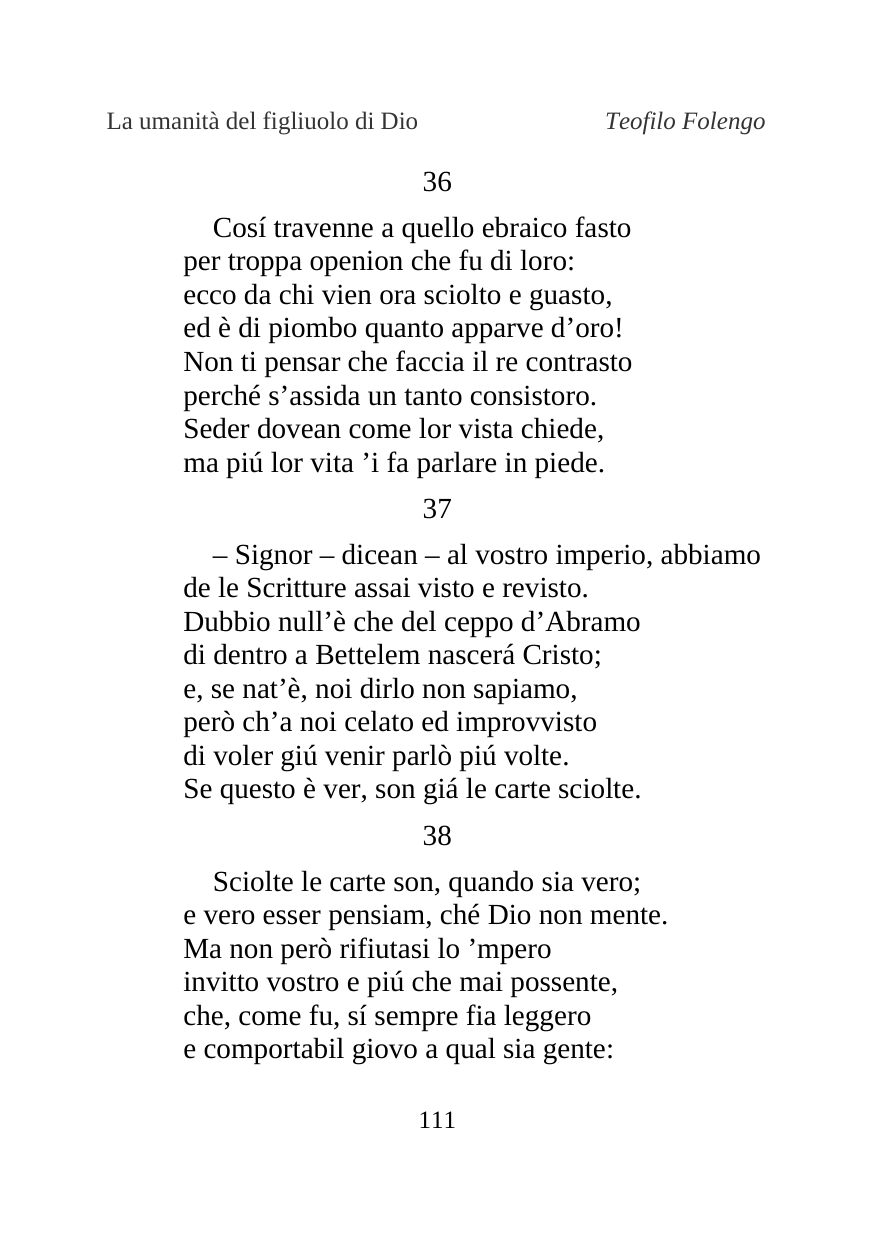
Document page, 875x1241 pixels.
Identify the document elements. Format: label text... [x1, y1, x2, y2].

text 38 [106, 818, 768, 851]
text – Signor – dicean – al vostro imperio, abbiamo de le Scritture assai visto e revisto. Dubbio null’è che del ceppo d’Abramo di dentro a Bettelem nascerá Cristo; e, se nat’è, noi dirlo non sapiamo, però ch’a noi celato ed improvvisto di voler giú venir parlò piú volte. Se questo è ver, son giá le carte sciolte. [183, 537, 768, 805]
text Cosí travenne a quello ebraico fasto per troppa openion che fu di loro: ecco da chi vien ora sciolto e guasto, ed è di piombo quanto apparve d’oro! Non ti pensar che faccia il re contrasto perché s’assida un tanto consistoro. Seder dovean come lor vista chiede, ma piú lor vita ’i fa parlare in piede. [183, 210, 768, 478]
text 37 [106, 491, 768, 524]
text 36 [106, 164, 768, 197]
text Sciolte le carte son, quando sia vero; e vero esser pensiam, ché Dio non mente. Ma non però rifiutasi lo ’mpero invitto vostro e piú che mai possente, che, come fu, sí sempre fia leggero e comportabil giovo a qual sia gente: [183, 864, 768, 1065]
